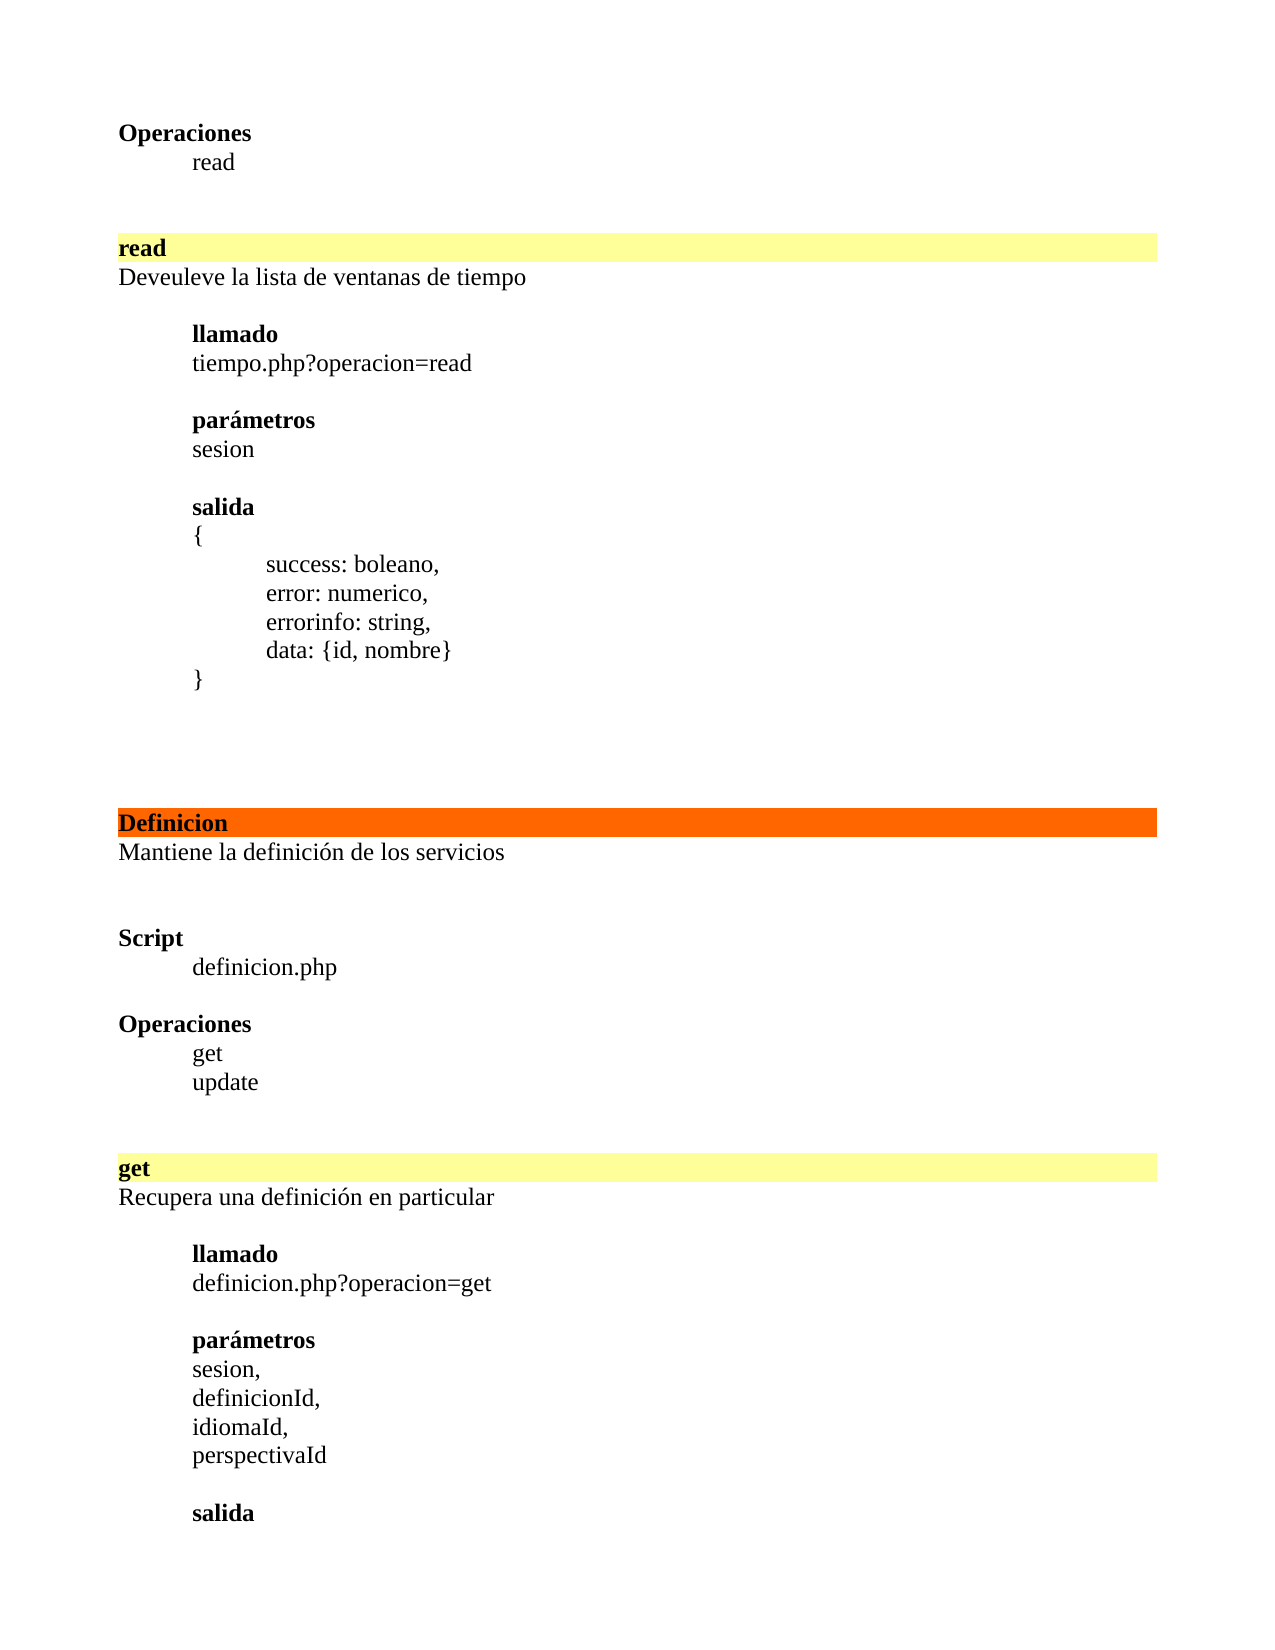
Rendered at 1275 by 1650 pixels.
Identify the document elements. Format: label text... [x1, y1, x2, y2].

text definicion.php?operacion=get [192, 1268, 1157, 1297]
text Operaciones [118, 118, 1157, 147]
text Recupera una definición en particular [118, 1182, 1157, 1211]
text definicion.php [118, 952, 1157, 981]
text Deveuleve la lista de ventanas de tiempo [118, 262, 1157, 291]
text Mantiene la definición de los servicios [118, 837, 1157, 866]
text get [118, 1038, 1157, 1067]
text Definicion [118, 808, 1157, 837]
text salida [192, 492, 1157, 521]
text error: numerico, [192, 578, 1157, 607]
text llamado [192, 319, 1157, 348]
text perspectivaId [192, 1441, 1157, 1469]
text salida [192, 1498, 1157, 1527]
text update [118, 1067, 1157, 1096]
text sesion, [192, 1354, 1157, 1383]
text Script [118, 923, 1157, 952]
text read [118, 233, 1157, 262]
text data: {id, nombre} [192, 636, 1157, 664]
text idiomaId, [192, 1412, 1157, 1441]
text } [192, 664, 1157, 693]
text tiempo.php?operacion=read [192, 348, 1157, 377]
text { [192, 521, 1157, 549]
text get [118, 1153, 1157, 1182]
text definicionId, [192, 1383, 1157, 1412]
text sesion [192, 434, 1157, 463]
text Operaciones [118, 1009, 1157, 1038]
text llamado [192, 1239, 1157, 1268]
text parámetros [192, 406, 1157, 434]
text parámetros [192, 1326, 1157, 1354]
text read [118, 147, 1157, 176]
text success: boleano, [192, 549, 1157, 578]
text errorinfo: string, [192, 607, 1157, 636]
